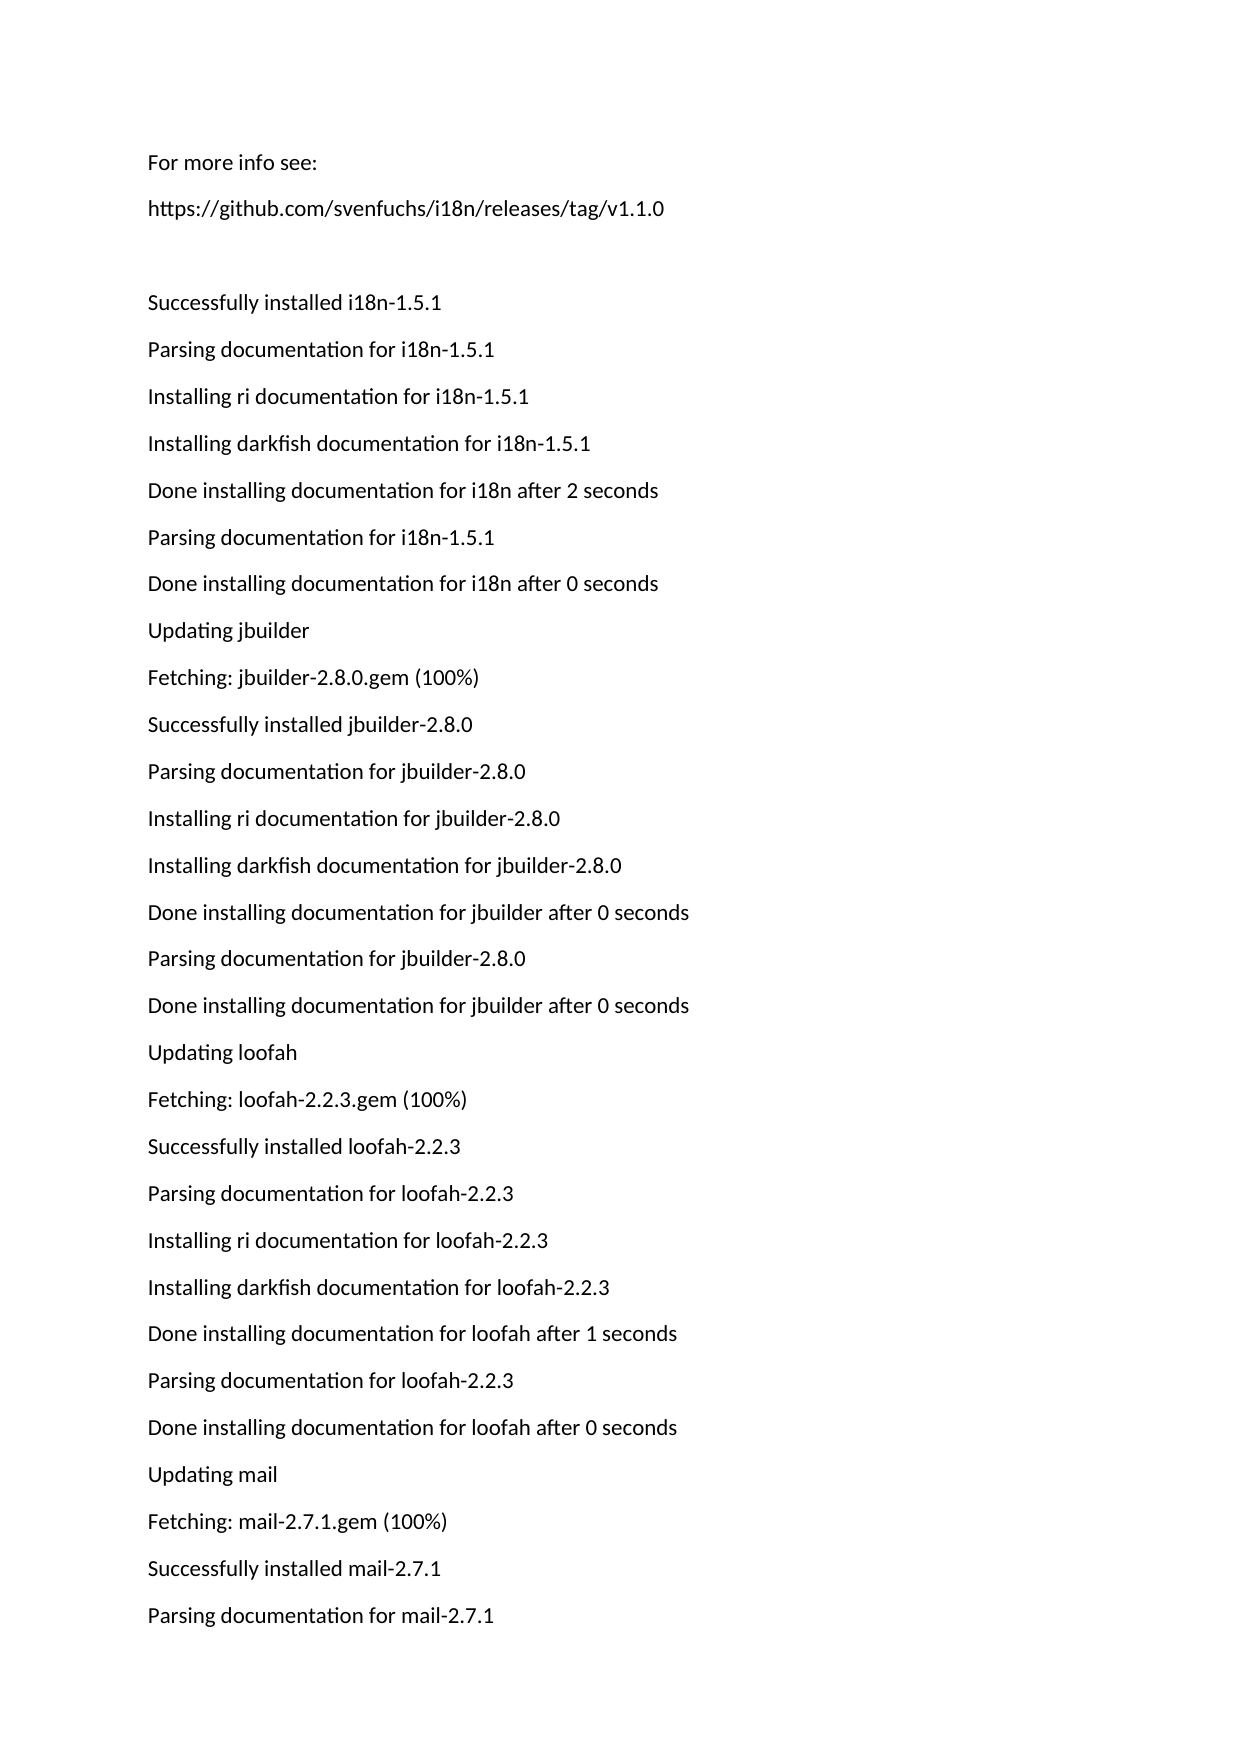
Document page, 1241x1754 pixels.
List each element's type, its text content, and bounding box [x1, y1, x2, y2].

text Installing ri documentation for loofah-2.2.3 [148, 1226, 1093, 1254]
text Parsing documentation for jbuilder-2.8.0 [148, 757, 1093, 785]
text Fetching: loofah-2.2.3.gem (100%) [148, 1085, 1093, 1113]
text Parsing documentation for i18n-1.5.1 [148, 523, 1093, 551]
text Successfully installed jbuilder-2.8.0 [148, 710, 1093, 738]
text Done installing documentation for i18n after 0 seconds [148, 569, 1093, 597]
text Done installing documentation for loofah after 0 seconds [148, 1413, 1093, 1441]
text Fetching: jbuilder-2.8.0.gem (100%) [148, 663, 1093, 691]
text Parsing documentation for loofah-2.2.3 [148, 1366, 1093, 1394]
text Parsing documentation for mail-2.7.1 [148, 1601, 1093, 1629]
text Updating mail [148, 1460, 1093, 1488]
text Successfully installed loofah-2.2.3 [148, 1132, 1093, 1160]
text For more info see: [148, 148, 1093, 176]
text Installing ri documentation for i18n-1.5.1 [148, 382, 1093, 410]
text Done installing documentation for jbuilder after 0 seconds [148, 898, 1093, 926]
text Fetching: mail-2.7.1.gem (100%) [148, 1507, 1093, 1535]
text Done installing documentation for i18n after 2 seconds [148, 476, 1093, 504]
text Parsing documentation for jbuilder-2.8.0 [148, 944, 1093, 972]
text Done installing documentation for jbuilder after 0 seconds [148, 991, 1093, 1019]
text Updating jbuilder [148, 616, 1093, 644]
text Parsing documentation for i18n-1.5.1 [148, 335, 1093, 363]
text Installing darkfish documentation for i18n-1.5.1 [148, 429, 1093, 457]
text Installing darkfish documentation for jbuilder-2.8.0 [148, 851, 1093, 879]
text Successfully installed mail-2.7.1 [148, 1554, 1093, 1582]
text Successfully installed i18n-1.5.1 [148, 288, 1093, 316]
text Done installing documentation for loofah after 1 seconds [148, 1319, 1093, 1347]
text Installing darkfish documentation for loofah-2.2.3 [148, 1273, 1093, 1301]
text Updating loofah [148, 1038, 1093, 1066]
text Parsing documentation for loofah-2.2.3 [148, 1179, 1093, 1207]
text Installing ri documentation for jbuilder-2.8.0 [148, 804, 1093, 832]
text https://github.com/svenfuchs/i18n/releases/tag/v1.1.0 [148, 194, 1093, 222]
